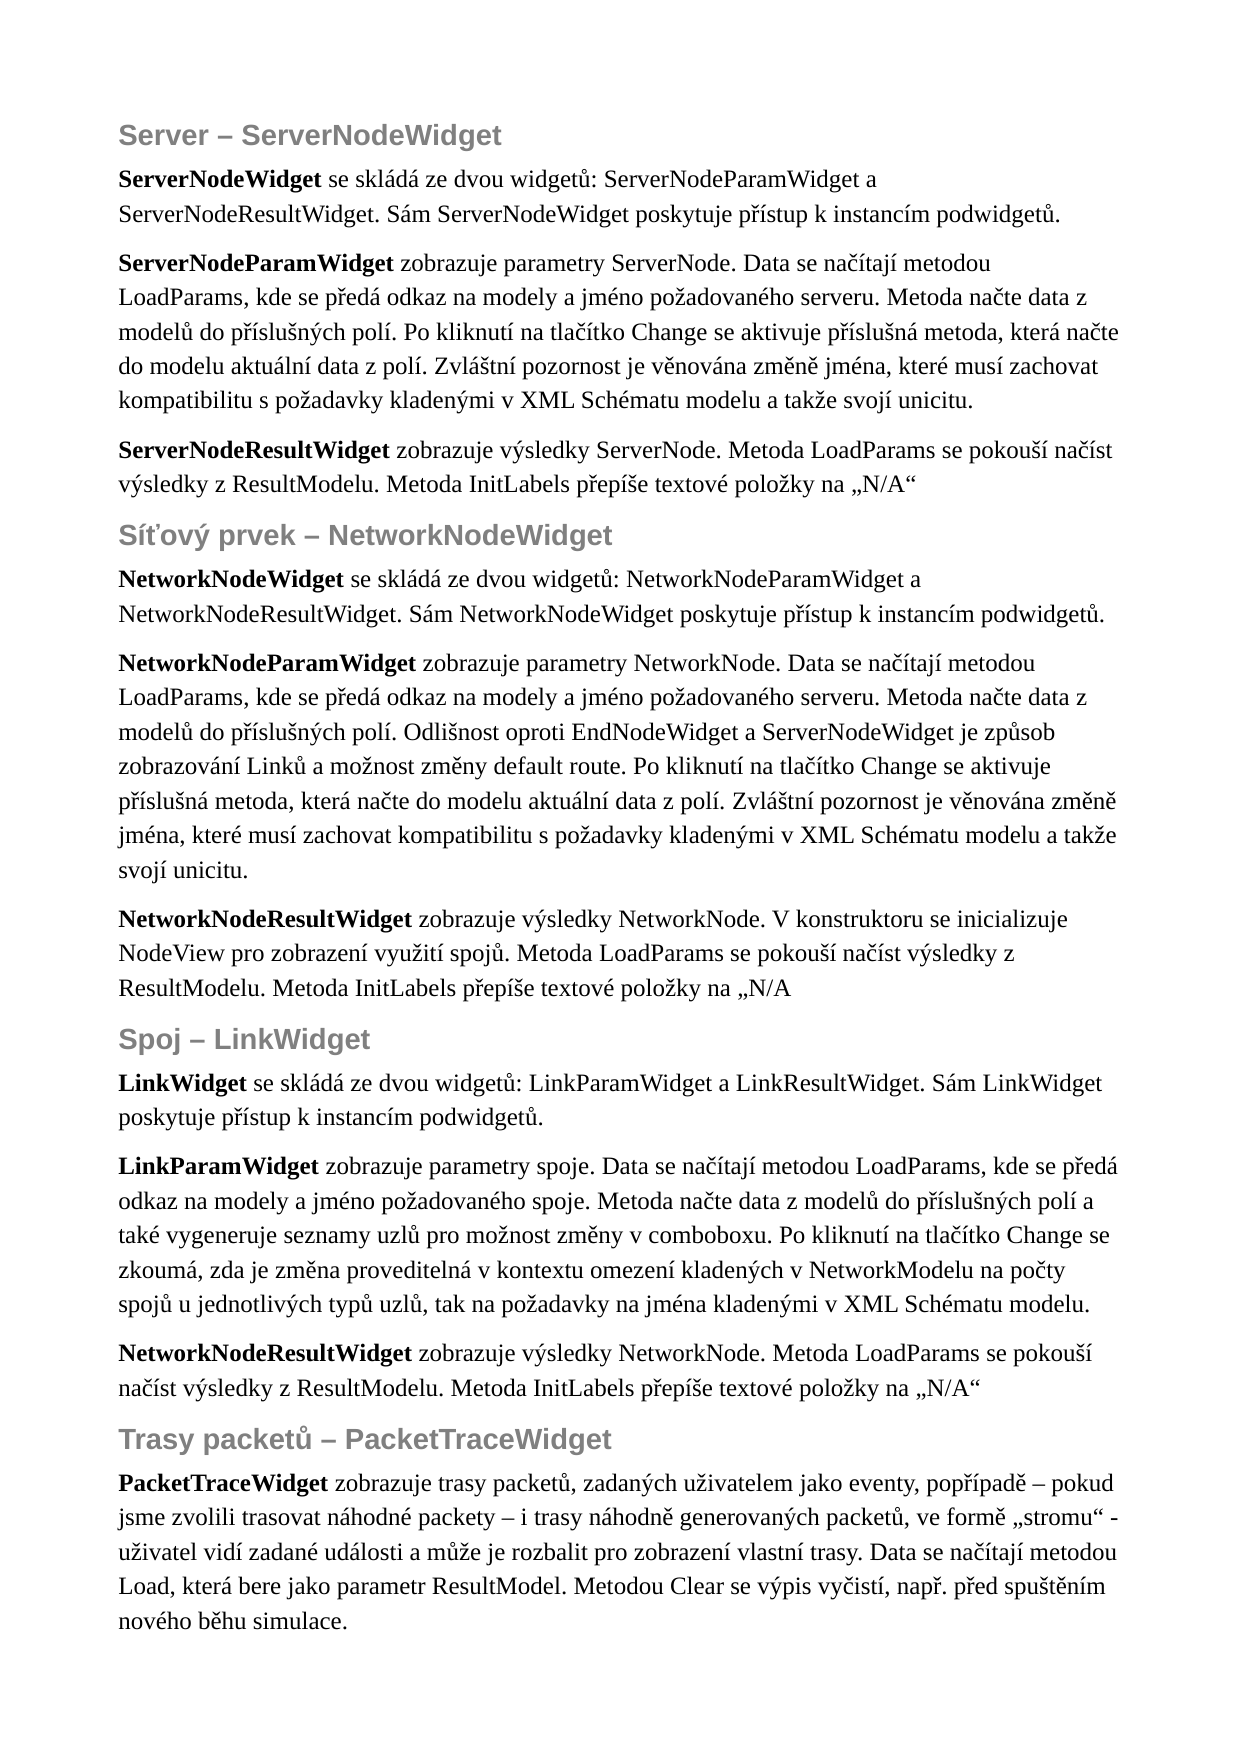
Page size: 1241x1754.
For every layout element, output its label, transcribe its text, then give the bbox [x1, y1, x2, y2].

text ServerNodeResultWidget zobrazuje výsledky ServerNode. Metoda LoadParams se pokouší načíst výsledky z ResultModelu. Metoda InitLabels přepíše textové položky na „N/A“ [118, 435, 1122, 498]
text PacketTraceWidget zobrazuje trasy packetů, zadaných uživatelem jako eventy, popřípadě – pokud jsme zvolili trasovat náhodné packety – i trasy náhodně generovaných packetů, ve formě „stromu“ - uživatel vidí zadané události a může je rozbalit pro zobrazení vlastní trasy. Data se načítají metodou Load, která bere jako parametr ResultModel. Metodou Clear se výpis vyčistí, např. před spuštěním nového běhu simulace. [118, 1468, 1122, 1634]
text ServerNodeWidget se skládá ze dvou widgetů: ServerNodeParamWidget a ServerNodeResultWidget. Sám ServerNodeWidget poskytuje přístup k instancím podwidgetů. [118, 164, 1122, 227]
subtitle Síťový prvek – NetworkNodeWidget [118, 518, 1122, 552]
text NetworkNodeParamWidget zobrazuje parametry NetworkNode. Data se načítají metodou LoadParams, kde se předá odkaz na modely a jméno požadovaného serveru. Metoda načte data z modelů do příslušných polí. Odlišnost oproti EndNodeWidget a ServerNodeWidget je způsob zobrazování Linků a možnost změny default route. Po kliknutí na tlačítko Change se aktivuje příslušná metoda, která načte do modelu aktuální data z polí. Zvláštní pozornost je věnována změně jména, které musí zachovat kompatibilitu s požadavky kladenými v XML Schématu modelu a takže svojí unicitu. [118, 648, 1122, 883]
text NetworkNodeWidget se skládá ze dvou widgetů: NetworkNodeParamWidget a NetworkNodeResultWidget. Sám NetworkNodeWidget poskytuje přístup k instancím podwidgetů. [118, 564, 1122, 627]
text NetworkNodeResultWidget zobrazuje výsledky NetworkNode. Metoda LoadParams se pokouší načíst výsledky z ResultModelu. Metoda InitLabels přepíše textové položky na „N/A“ [118, 1338, 1122, 1402]
text LinkParamWidget zobrazuje parametry spoje. Data se načítají metodou LoadParams, kde se předá odkaz na modely a jméno požadovaného spoje. Metoda načte data z modelů do příslušných polí a také vygeneruje seznamy uzlů pro možnost změny v comboboxu. Po kliknutí na tlačítko Change se zkoumá, zda je změna proveditelná v kontextu omezení kladených v NetworkModelu na počty spojů u jednotlivých typů uzlů, tak na požadavky na jména kladenými v XML Schématu modelu. [118, 1151, 1122, 1318]
subtitle Server – ServerNodeWidget [118, 118, 1122, 152]
text LinkWidget se skládá ze dvou widgetů: LinkParamWidget a LinkResultWidget. Sám LinkWidget poskytuje přístup k instancím podwidgetů. [118, 1068, 1122, 1131]
text ServerNodeParamWidget zobrazuje parametry ServerNode. Data se načítají metodou LoadParams, kde se předá odkaz na modely a jméno požadovaného serveru. Metoda načte data z modelů do příslušných polí. Po kliknutí na tlačítko Change se aktivuje příslušná metoda, která načte do modelu aktuální data z polí. Zvláštní pozornost je věnována změně jména, které musí zachovat kompatibilitu s požadavky kladenými v XML Schématu modelu a takže svojí unicitu. [118, 248, 1122, 414]
subtitle Trasy packetů – PacketTraceWidget [118, 1422, 1122, 1455]
subtitle Spoj – LinkWidget [118, 1022, 1122, 1055]
text NetworkNodeResultWidget zobrazuje výsledky NetworkNode. V konstruktoru se inicializuje NodeView pro zobrazení využití spojů. Metoda LoadParams se pokouší načíst výsledky z ResultModelu. Metoda InitLabels přepíše textové položky na „N/A [118, 904, 1122, 1001]
